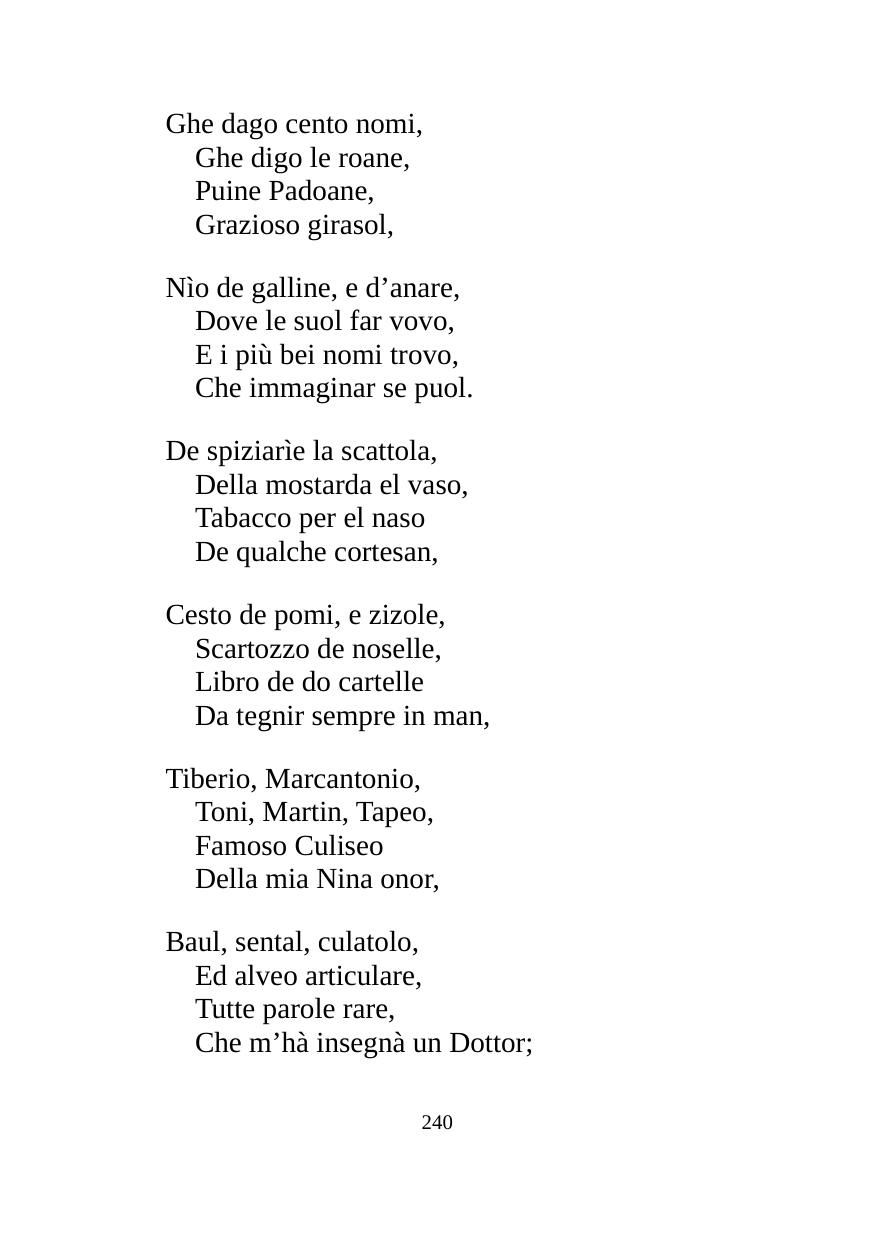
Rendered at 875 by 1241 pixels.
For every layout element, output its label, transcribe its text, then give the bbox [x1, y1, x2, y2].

text Nìo de galline, e d’anare, Dove le suol far vovo, E i più bei nomi trovo, Che immaginar se puol. [165, 270, 768, 404]
text Tiberio, Marcantonio, Toni, Martin, Tapeo, Famoso Culiseo Della mia Nina onor, [165, 761, 768, 895]
text De spiziarìe la scattola, Della mostarda el vaso, Tabacco per el naso De qualche cortesan, [165, 433, 768, 568]
text Ghe dago cento nomi, Ghe digo le roane, Puine Padoane, Grazioso girasol, [165, 106, 768, 240]
text Cesto de pomi, e zizole, Scartozzo de noselle, Libro de do cartelle Da tegnir sempre in man, [165, 597, 768, 731]
text Baul, sental, culatolo, Ed alveo articulare, Tutte parole rare, Che m’hà insegnà un Dottor; [165, 924, 768, 1059]
